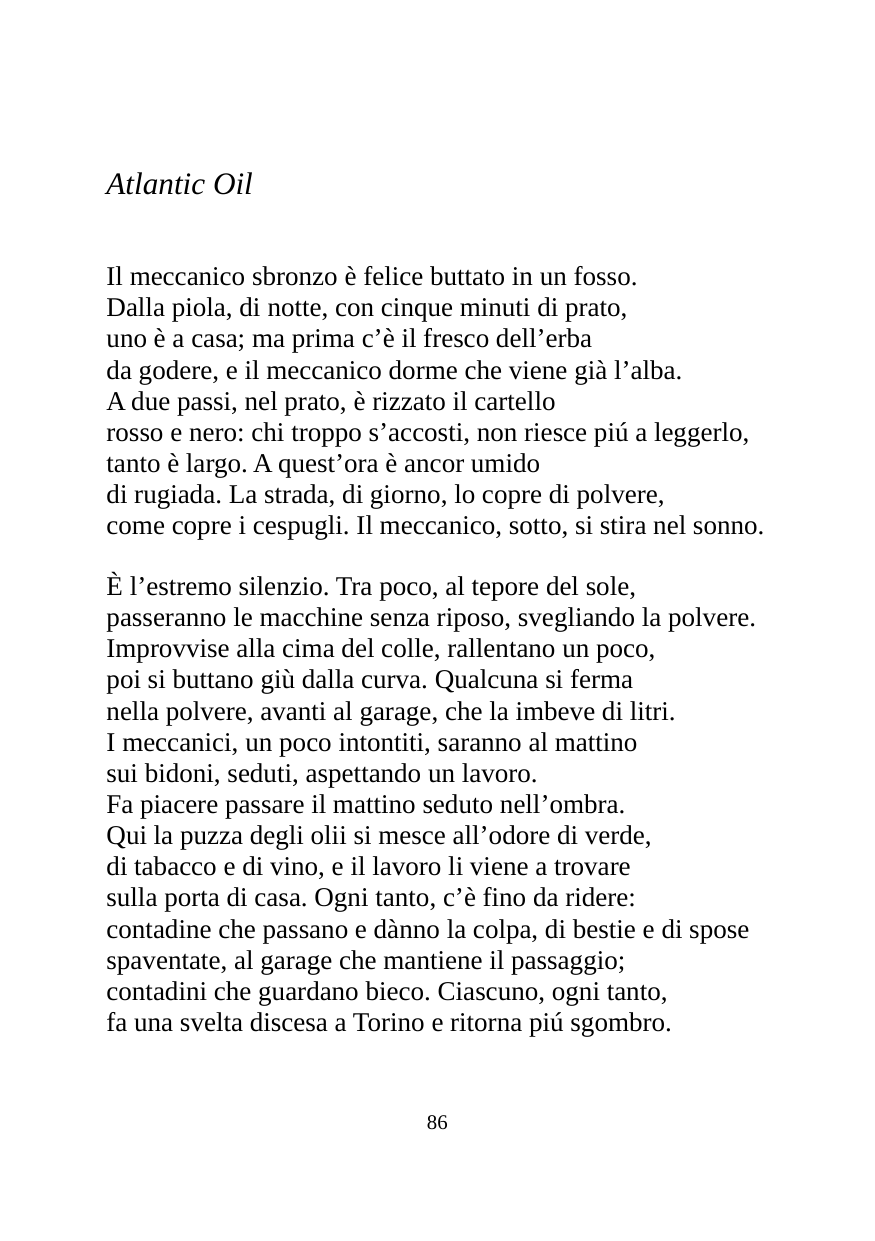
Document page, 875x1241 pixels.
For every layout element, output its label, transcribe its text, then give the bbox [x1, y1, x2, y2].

text È l’estremo silenzio. Tra poco, al tepore del sole, passeranno le macchine senza riposo, svegliando la polvere. Improvvise alla cima del colle, rallentano un poco, poi si buttano giù dalla curva. Qualcuna si ferma nella polvere, avanti al garage, che la imbeve di litri. I meccanici, un poco intontiti, saranno al mattino sui bidoni, seduti, aspettando un lavoro. Fa piacere passare il mattino seduto nell’ombra. Qui la puzza degli olii si mesce all’odore di verde, di tabacco e di vino, e il lavoro li viene a trovare sulla porta di casa. Ogni tanto, c’è fino da ridere: contadine che passano e dànno la colpa, di bestie e di spose spaventate, al garage che mantiene il passaggio; contadini che guardano bieco. Ciascuno, ogni tanto, fa una svelta discesa a Torino e ritorna piú sgombro. [106, 570, 768, 1037]
subtitle Atlantic Oil [106, 165, 768, 201]
text Il meccanico sbronzo è felice buttato in un fosso. Dalla piola, di notte, con cinque minuti di prato, uno è a casa; ma prima c’è il fresco dell’erba da godere, e il meccanico dorme che viene già l’alba. A due passi, nel prato, è rizzato il cartello rosso e nero: chi troppo s’accosti, non riesce piú a leggerlo, tanto è largo. A quest’ora è ancor umido di rugiada. La strada, di giorno, lo copre di polvere, come copre i cespugli. Il meccanico, sotto, si stira nel sonno. [106, 260, 768, 541]
